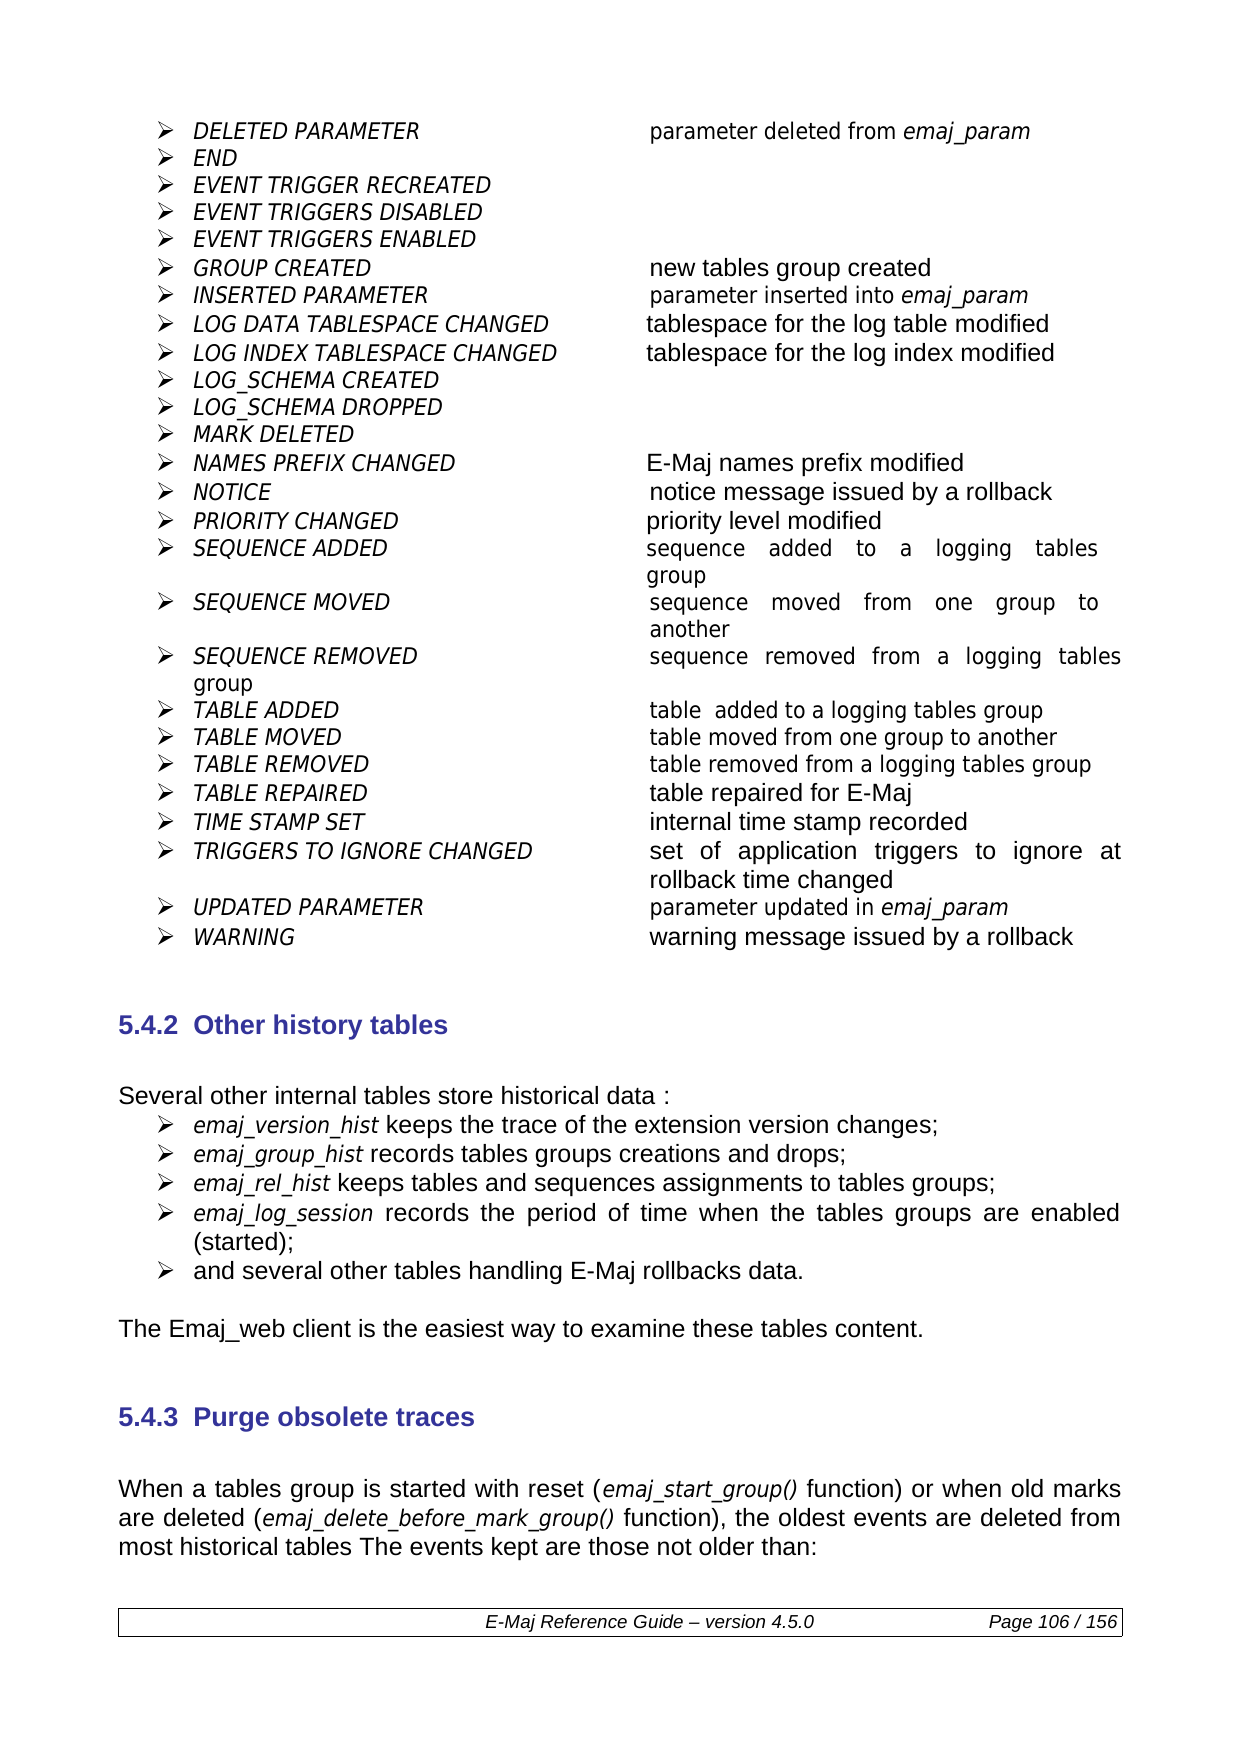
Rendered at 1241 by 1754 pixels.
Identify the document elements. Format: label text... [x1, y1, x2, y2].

list emaj_group_hist records tables groups creations and drops; [156, 1139, 1122, 1168]
text The Emaj_web client is the easiest way to examine these tables content. [118, 1314, 1122, 1343]
list emaj_rel_hist keeps tables and sequences assignments to tables groups; [156, 1168, 1122, 1197]
list TRIGGERS TO IGNORE CHANGED set of application triggers to ignore at rollback time changed [156, 836, 1122, 894]
list GROUP CREATED new tables group created [156, 253, 1122, 282]
list LOG INDEX TABLESPACE CHANGED tablespace for the log index modified [156, 338, 1122, 367]
list EVENT TRIGGERS DISABLED [156, 199, 1122, 226]
list PRIORITY CHANGED priority level modified [156, 506, 1122, 535]
list and several other tables handling E-Maj rollbacks data. [156, 1256, 1122, 1284]
list SEQUENCE REMOVED sequence removed from a logging tables group [156, 643, 1122, 697]
list NOTICE notice message issued by a rollback [156, 477, 1122, 506]
subtitle Other history tables [118, 1008, 1122, 1039]
list SEQUENCE MOVED sequence moved from one group to another [156, 589, 1122, 643]
list LOG DATA TABLESPACE CHANGED tablespace for the log table modified [156, 309, 1122, 338]
list TABLE MOVED table moved from one group to another [156, 724, 1122, 751]
list SEQUENCE ADDED sequence added to a logging tables group [156, 535, 1122, 589]
text Several other internal tables store historical data : [118, 1081, 1122, 1110]
list EVENT TRIGGERS ENABLED [156, 226, 1122, 253]
list LOG_SCHEMA DROPPED [156, 394, 1122, 421]
subtitle Purge obsolete traces [118, 1401, 1122, 1432]
list emaj_log_session records the period of time when the tables groups are enabled (started); [156, 1197, 1122, 1256]
list END [156, 145, 1122, 172]
list INSERTED PARAMETER parameter inserted into emaj_param [156, 282, 1122, 309]
list DELETED PARAMETER parameter deleted from emaj_param [156, 118, 1122, 145]
list LOG_SCHEMA CREATED [156, 367, 1122, 394]
list EVENT TRIGGER RECREATED [156, 172, 1122, 199]
list TABLE REMOVED table removed from a logging tables group [156, 751, 1122, 778]
list TIME STAMP SET internal time stamp recorded [156, 807, 1122, 836]
list TABLE ADDED table added to a logging tables group [156, 697, 1122, 724]
list emaj_version_hist keeps the trace of the extension version changes; [156, 1110, 1122, 1139]
list TABLE REPAIRED table repaired for E-Maj [156, 778, 1122, 807]
list WARNING warning message issued by a rollback [156, 921, 1122, 950]
list UPDATED PARAMETER parameter updated in emaj_param [156, 894, 1122, 921]
text When a tables group is started with reset (emaj_start_group() function) or when old marks are deleted (emaj_delete_before_mark_group() function), the oldest events are deleted from most historical tables The events kept are those not older than: [118, 1473, 1122, 1561]
list NAMES PREFIX CHANGED E-Maj names prefix modified [156, 448, 1122, 477]
list MARK DELETED [156, 421, 1122, 448]
